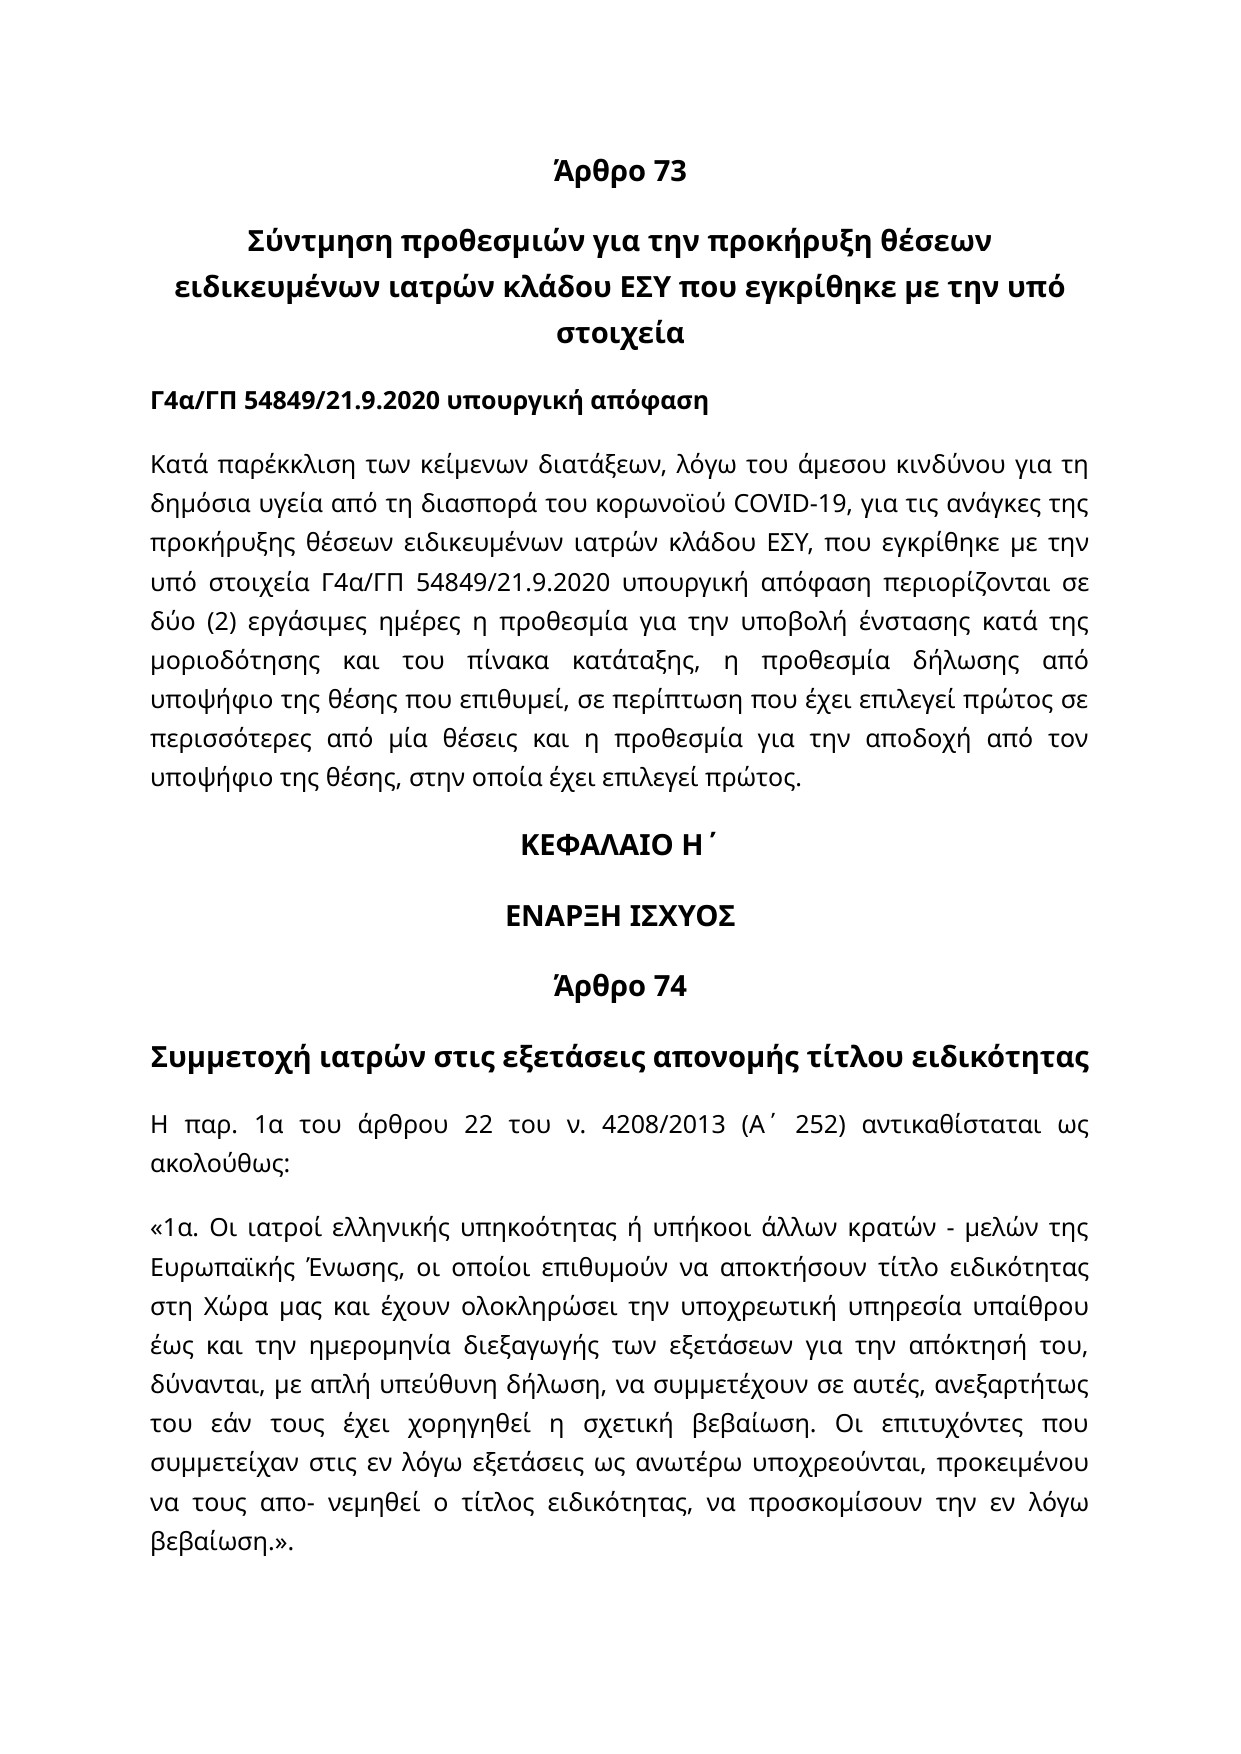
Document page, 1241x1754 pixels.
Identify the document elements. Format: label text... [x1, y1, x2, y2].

subtitle Συμμετοχή ιατρών στις εξετάσεις απονομής τίτλου ειδικότητας [150, 1036, 1090, 1076]
subtitle Άρθρο 73 [150, 150, 1090, 190]
subtitle Άρθρο 74 [150, 965, 1090, 1005]
text Γ4α/ΓΠ 54849/21.9.2020 υπουργική απόφαση [150, 382, 1090, 417]
subtitle ΕΝΑΡΞΗ ΙΣΧΥΟΣ [150, 895, 1090, 934]
subtitle Σύντμηση προθεσμιών για την προκήρυξη θέσεων ειδικευμένων ιατρών κλάδου ΕΣΥ που εγκρίθηκε με την υπό στοιχεία [150, 221, 1090, 352]
text Η παρ. 1α του άρθρου 22 του ν. 4208/2013 (Α΄ 252) αντικαθίσταται ως ακολούθως: [150, 1107, 1090, 1180]
text «1α. Οι ιατροί ελληνικής υπηκοότητας ή υπήκοοι άλλων κρατών - μελών της Ευρωπαϊκής Ένωσης, οι οποίοι επιθυμούν να αποκτήσουν τίτλο ειδικότητας στη Χώρα μας και έχουν ολοκληρώσει την υποχρεωτική υπηρεσία υπαίθρου έως και την ημερομηνία διεξαγωγής των εξετάσεων για την απόκτησή του, δύνανται, με απλή υπεύθυνη δήλωση, να συμμετέχουν σε αυτές, ανεξαρτήτως του εάν τους έχει χορηγηθεί η σχετική βεβαίωση. Οι επιτυχόντες που συμμετείχαν στις εν λόγω εξετάσεις ως ανωτέρω υποχρεούνται, προκειμένου να τους απο- νεμηθεί ο τίτλος ειδικότητας, να προσκομίσουν την εν λόγω βεβαίωση.». [150, 1210, 1090, 1557]
subtitle ΚΕΦΑΛΑΙΟ Η΄ [150, 824, 1090, 864]
text Κατά παρέκκλιση των κείμενων διατάξεων, λόγω του άμεσου κινδύνου για τη δημόσια υγεία από τη διασπορά του κορωνοϊού COVID-19, για τις ανάγκες της προκήρυξης θέσεων ειδικευμένων ιατρών κλάδου ΕΣΥ, που εγκρίθηκε με την υπό στοιχεία Γ4α/ΓΠ 54849/21.9.2020 υπουργική απόφαση περιορίζονται σε δύο (2) εργάσιμες ημέρες η προθεσμία για την υποβολή ένστασης κατά της μοριοδότησης και του πίνακα κατάταξης, η προθεσμία δήλωσης από υποψήφιο της θέσης που επιθυμεί, σε περίπτωση που έχει επιλεγεί πρώτος σε περισσότερες από μία θέσεις και η προθεσμία για την αποδοχή από τον υποψήφιο της θέσης, στην οποία έχει επιλεγεί πρώτος. [150, 447, 1090, 794]
